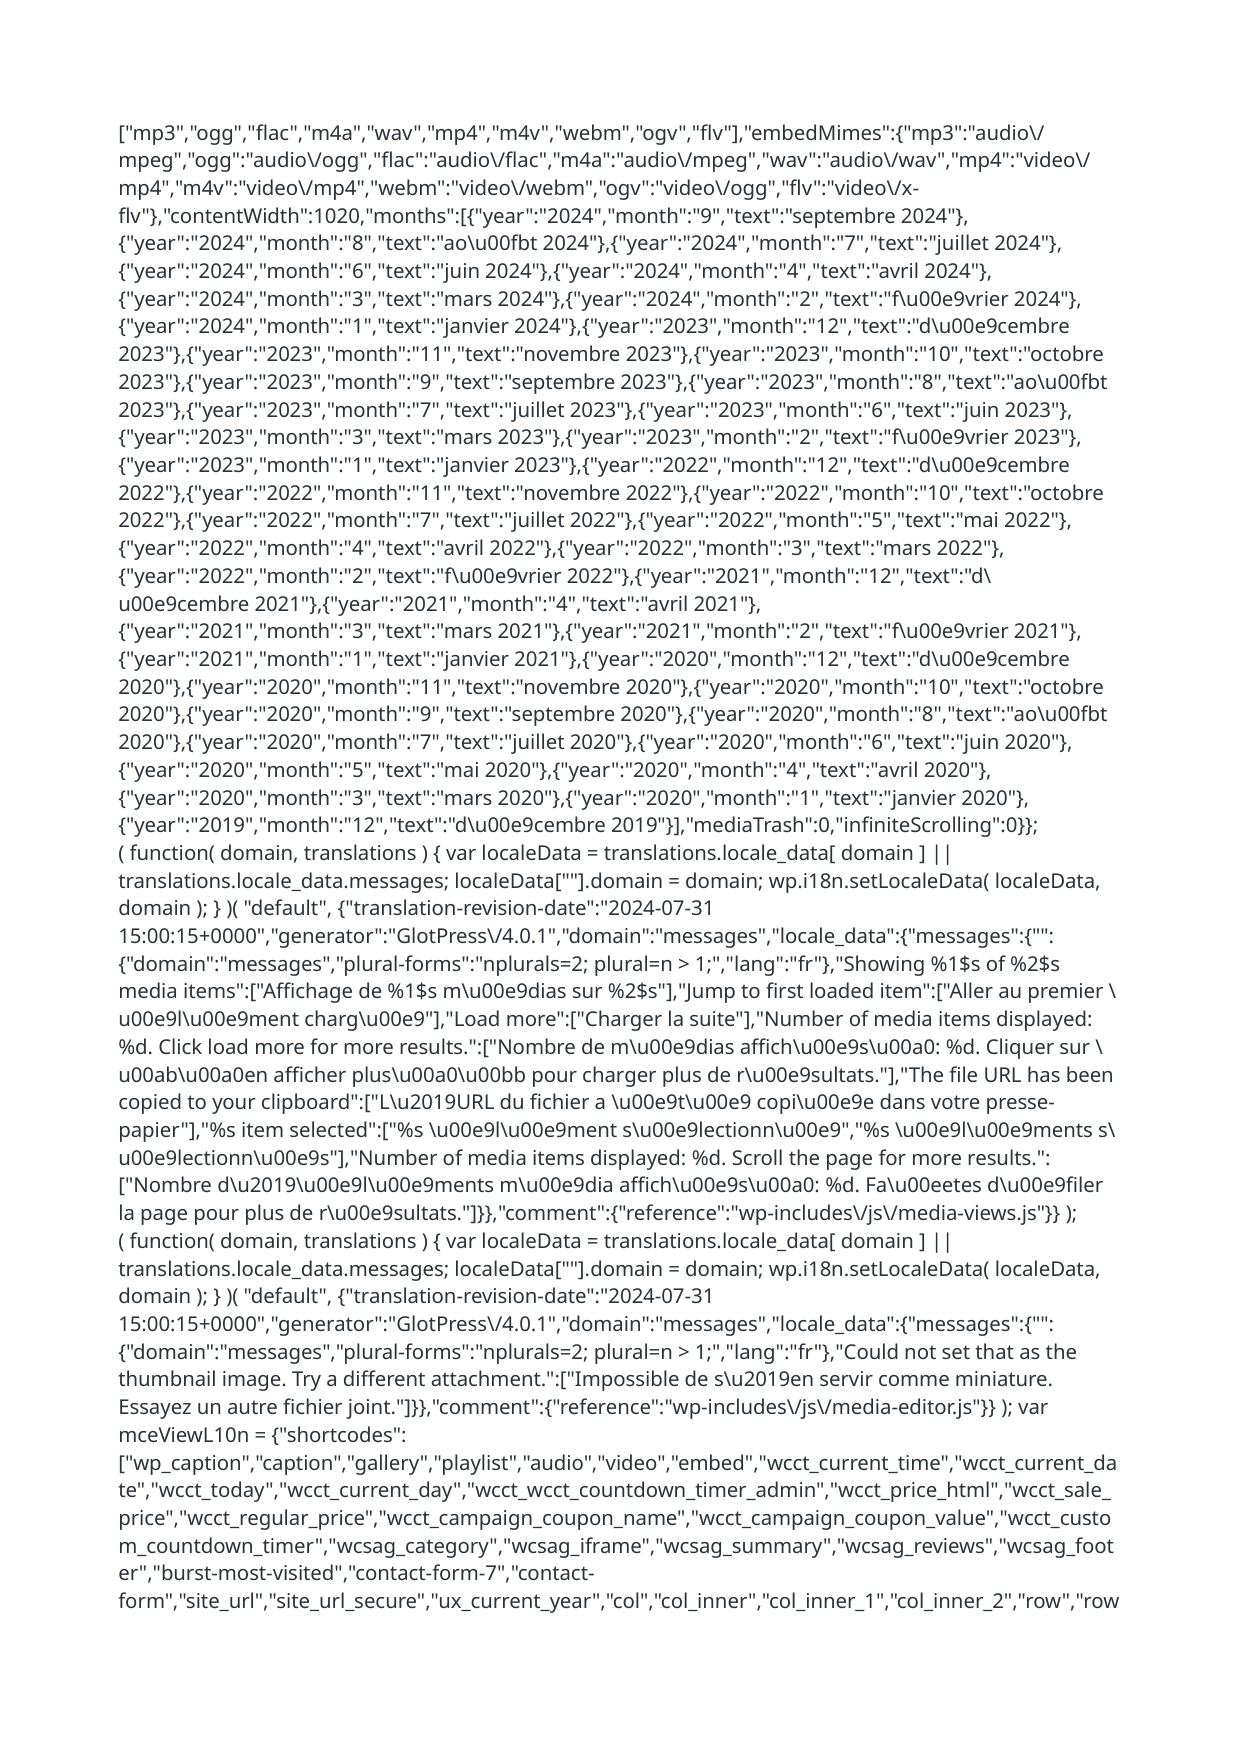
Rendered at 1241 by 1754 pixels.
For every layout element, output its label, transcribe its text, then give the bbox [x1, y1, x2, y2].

table_header ["mp3","ogg","flac","m4a","wav","mp4","m4v","webm","ogv","flv"],"embedMimes":{"mp3":"audio\/mpeg","ogg":"audio\/ogg","flac":"audio\/flac","m4a":"audio\/mpeg","wav":"audio\/wav","mp4":"video\/mp4","m4v":"video\/mp4","webm":"video\/webm","ogv":"video\/ogg","flv":"video\/x-flv"},"contentWidth":1020,"months":[{"year":"2024","month":"9","text":"septembre 2024"},{"year":"2024","month":"8","text":"ao\u00fbt 2024"},{"year":"2024","month":"7","text":"juillet 2024"},{"year":"2024","month":"6","text":"juin 2024"},{"year":"2024","month":"4","text":"avril 2024"},{"year":"2024","month":"3","text":"mars 2024"},{"year":"2024","month":"2","text":"f\u00e9vrier 2024"},{"year":"2024","month":"1","text":"janvier 2024"},{"year":"2023","month":"12","text":"d\u00e9cembre 2023"},{"year":"2023","month":"11","text":"novembre 2023"},{"year":"2023","month":"10","text":"octobre 2023"},{"year":"2023","month":"9","text":"septembre 2023"},{"year":"2023","month":"8","text":"ao\u00fbt 2023"},{"year":"2023","month":"7","text":"juillet 2023"},{"year":"2023","month":"6","text":"juin 2023"},{"year":"2023","month":"3","text":"mars 2023"},{"year":"2023","month":"2","text":"f\u00e9vrier 2023"},{"year":"2023","month":"1","text":"janvier 2023"},{"year":"2022","month":"12","text":"d\u00e9cembre 2022"},{"year":"2022","month":"11","text":"novembre 2022"},{"year":"2022","month":"10","text":"octobre 2022"},{"year":"2022","month":"7","text":"juillet 2022"},{"year":"2022","month":"5","text":"mai 2022"},{"year":"2022","month":"4","text":"avril 2022"},{"year":"2022","month":"3","text":"mars 2022"},{"year":"2022","month":"2","text":"f\u00e9vrier 2022"},{"year":"2021","month":"12","text":"d\u00e9cembre 2021"},{"year":"2021","month":"4","text":"avril 2021"},{"year":"2021","month":"3","text":"mars 2021"},{"year":"2021","month":"2","text":"f\u00e9vrier 2021"},{"year":"2021","month":"1","text":"janvier 2021"},{"year":"2020","month":"12","text":"d\u00e9cembre 2020"},{"year":"2020","month":"11","text":"novembre 2020"},{"year":"2020","month":"10","text":"octobre 2020"},{"year":"2020","month":"9","text":"septembre 2020"},{"year":"2020","month":"8","text":"ao\u00fbt 2020"},{"year":"2020","month":"7","text":"juillet 2020"},{"year":"2020","month":"6","text":"juin 2020"},{"year":"2020","month":"5","text":"mai 2020"},{"year":"2020","month":"4","text":"avril 2020"},{"year":"2020","month":"3","text":"mars 2020"},{"year":"2020","month":"1","text":"janvier 2020"},{"year":"2019","month":"12","text":"d\u00e9cembre 2019"}],"mediaTrash":0,"infiniteScrolling":0}}; ( function( domain, translations ) { var localeData = translations.locale_data[ domain ] || translations.locale_data.messages; localeData[""].domain = domain; wp.i18n.setLocaleData( localeData, domain ); } )( "default", {"translation-revision-date":"2024-07-31 15:00:15+0000","generator":"GlotPress\/4.0.1","domain":"messages","locale_data":{"messages":{"":{"domain":"messages","plural-forms":"nplurals=2; plural=n > 1;","lang":"fr"},"Showing %1$s of %2$s media items":["Affichage de %1$s m\u00e9dias sur %2$s"],"Jump to first loaded item":["Aller au premier \u00e9l\u00e9ment charg\u00e9"],"Load more":["Charger la suite"],"Number of media items displayed: %d. Click load more for more results.":["Nombre de m\u00e9dias affich\u00e9s\u00a0: %d. Cliquer sur \u00ab\u00a0en afficher plus\u00a0\u00bb pour charger plus de r\u00e9sultats."],"The file URL has been copied to your clipboard":["L\u2019URL du fichier a \u00e9t\u00e9 copi\u00e9e dans votre presse-papier"],"%s item selected":["%s \u00e9l\u00e9ment s\u00e9lectionn\u00e9","%s \u00e9l\u00e9ments s\u00e9lectionn\u00e9s"],"Number of media items displayed: %d. Scroll the page for more results.":["Nombre d\u2019\u00e9l\u00e9ments m\u00e9dia affich\u00e9s\u00a0: %d. Fa\u00eetes d\u00e9filer la page pour plus de r\u00e9sultats."]}},"comment":{"reference":"wp-includes\/js\/media-views.js"}} ); ( function( domain, translations ) { var localeData = translations.locale_data[ domain ] || translations.locale_data.messages; localeData[""].domain = domain; wp.i18n.setLocaleData( localeData, domain ); } )( "default", {"translation-revision-date":"2024-07-31 15:00:15+0000","generator":"GlotPress\/4.0.1","domain":"messages","locale_data":{"messages":{"":{"domain":"messages","plural-forms":"nplurals=2; plural=n > 1;","lang":"fr"},"Could not set that as the thumbnail image. Try a different attachment.":["Impossible de s\u2019en servir comme miniature. Essayez un autre fichier joint."]}},"comment":{"reference":"wp-includes\/js\/media-editor.js"}} ); var mceViewL10n = {"shortcodes":["wp_caption","caption","gallery","playlist","audio","video","embed","wcct_current_time","wcct_current_date","wcct_today","wcct_current_day","wcct_wcct_countdown_timer_admin","wcct_price_html","wcct_sale_price","wcct_regular_price","wcct_campaign_coupon_name","wcct_campaign_coupon_value","wcct_custom_countdown_timer","wcsag_category","wcsag_iframe","wcsag_summary","wcsag_reviews","wcsag_footer","burst-most-visited","contact-form-7","contact-form","site_url","site_url_secure","ux_current_year","col","col_inner","col_inner_1","col_inner_2","row","row [118, 118, 1122, 1614]
